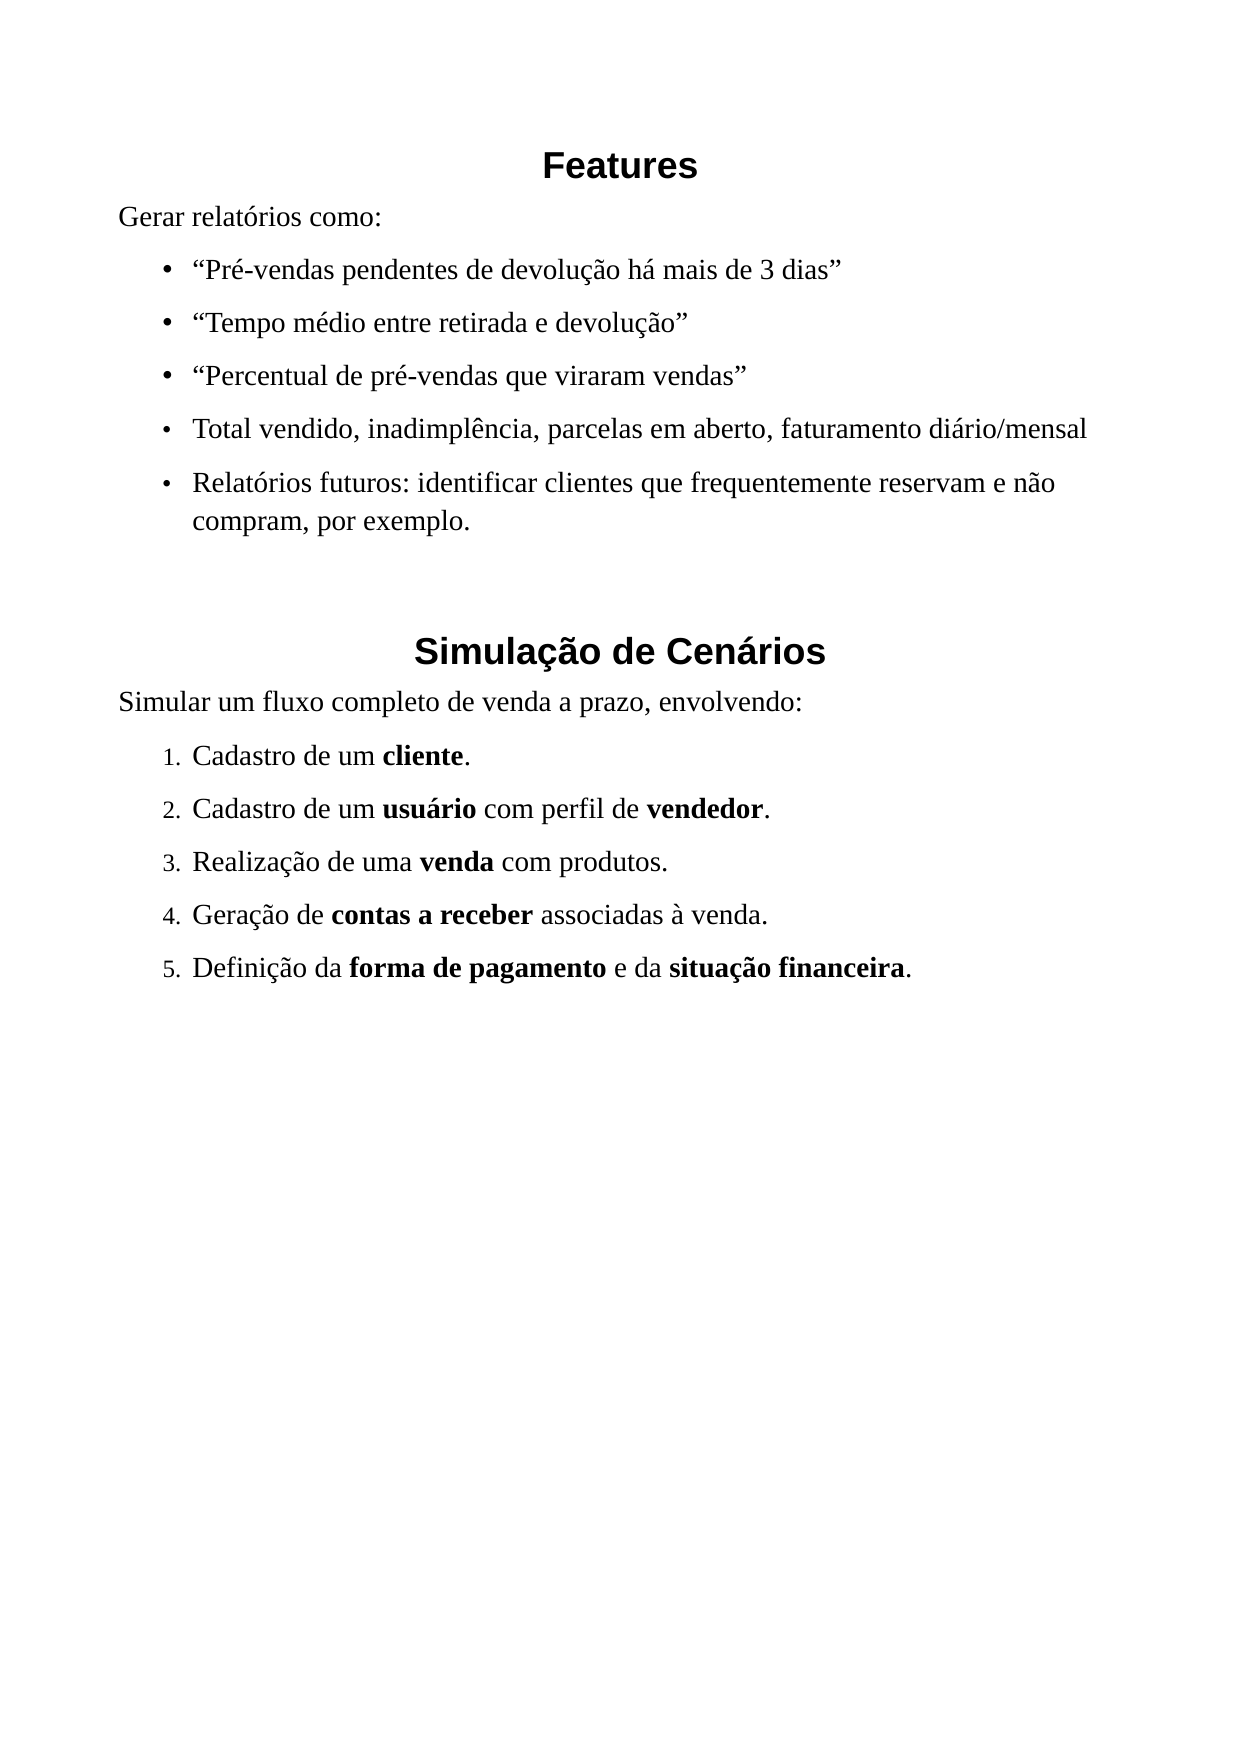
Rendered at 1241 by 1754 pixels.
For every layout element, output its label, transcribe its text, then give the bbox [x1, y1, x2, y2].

list “Pré-vendas pendentes de devolução há mais de 3 dias” [162, 252, 1122, 286]
list Geração de contas a receber associadas à venda. [162, 897, 1122, 931]
list Cadastro de um cliente. [162, 738, 1122, 771]
list “Tempo médio entre retirada e devolução” [162, 305, 1122, 339]
text Gerar relatórios como: [118, 199, 1122, 232]
list Cadastro de um usuário com perfil de vendedor. [162, 791, 1122, 824]
list “Percentual de pré-vendas que viraram vendas” [162, 358, 1122, 392]
text Simular um fluxo completo de venda a prazo, envolvendo: [118, 684, 1122, 718]
list Relatórios futuros: identificar clientes que frequentemente reservam e não compram, por exemplo. [162, 465, 1122, 537]
list Definição da forma de pagamento e da situação financeira. [162, 950, 1122, 984]
subtitle Features [118, 143, 1122, 186]
subtitle Simulação de Cenários [118, 629, 1122, 672]
list Total vendido, inadimplência, parcelas em aberto, faturamento diário/mensal [162, 412, 1122, 445]
list Realização de uma venda com produtos. [162, 844, 1122, 877]
